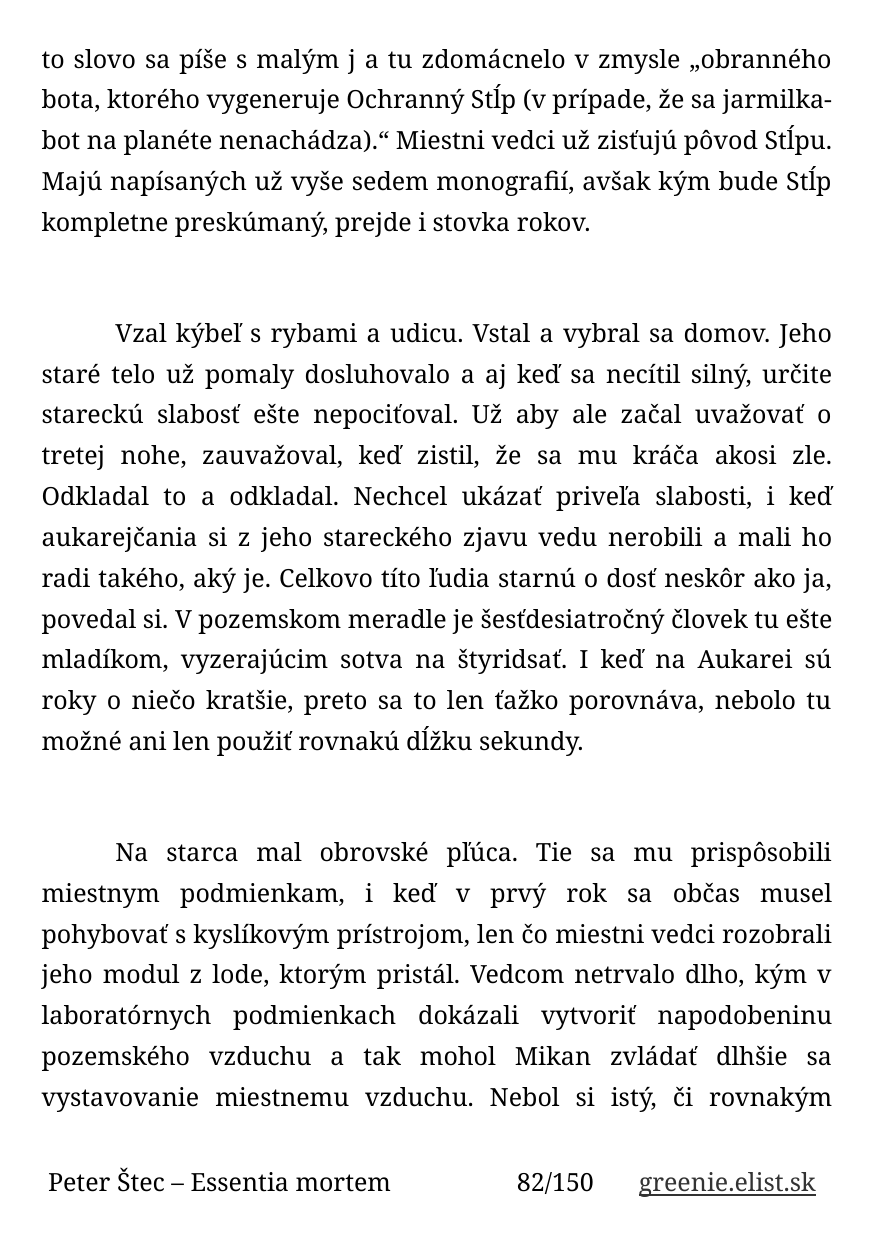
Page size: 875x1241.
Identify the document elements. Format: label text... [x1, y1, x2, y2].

text to slovo sa píše s malým j a tu zdomácnelo v zmysle „obranného bota, ktorého vygeneruje Ochranný Stĺp (v prípade, že sa jarmilka-bot na planéte nenachádza).“ Miestni vedci už zisťujú pôvod Stĺpu. Majú napísaných už vyše sedem monografií, avšak kým bude Stĺp kompletne preskúmaný, prejde i stovka rokov. [41, 41, 833, 239]
text Na starca mal obrovské pľúca. Tie sa mu prispôsobili miestnym podmienkam, i keď v prvý rok sa občas musel pohybovať s kyslíkovým prístrojom, len čo miestni vedci rozobrali jeho modul z lode, ktorým pristál. Vedcom netrvalo dlho, kým v laboratórnych podmienkach dokázali vytvoriť napodobeninu pozemského vzduchu a tak mohol Mikan zvládať dlhšie sa vystavovanie miestnemu vzduchu. Nebol si istý, či rovnakým [41, 835, 833, 1114]
text Vzal kýbeľ s rybami a udicu. Vstal a vybral sa domov. Jeho staré telo už pomaly dosluhovalo a aj keď sa necítil silný, určite stareckú slabosť ešte nepociťoval. Už aby ale začal uvažovať o tretej nohe, zauvažoval, keď zistil, že sa mu kráča akosi zle. Odkladal to a odkladal. Nechcel ukázať priveľa slabosti, i keď aukarejčania si z jeho stareckého zjavu vedu nerobili a mali ho radi takého, aký je. Celkovo títo ľudia starnú o dosť neskôr ako ja, povedal si. V pozemskom meradle je šesťdesiatročný človek tu ešte mladíkom, vyzerajúcim sotva na štyridsať. I keď na Aukarei sú roky o niečo kratšie, preto sa to len ťažko porovnáva, nebolo tu možné ani len použiť rovnakú dĺžku sekundy. [41, 316, 833, 758]
